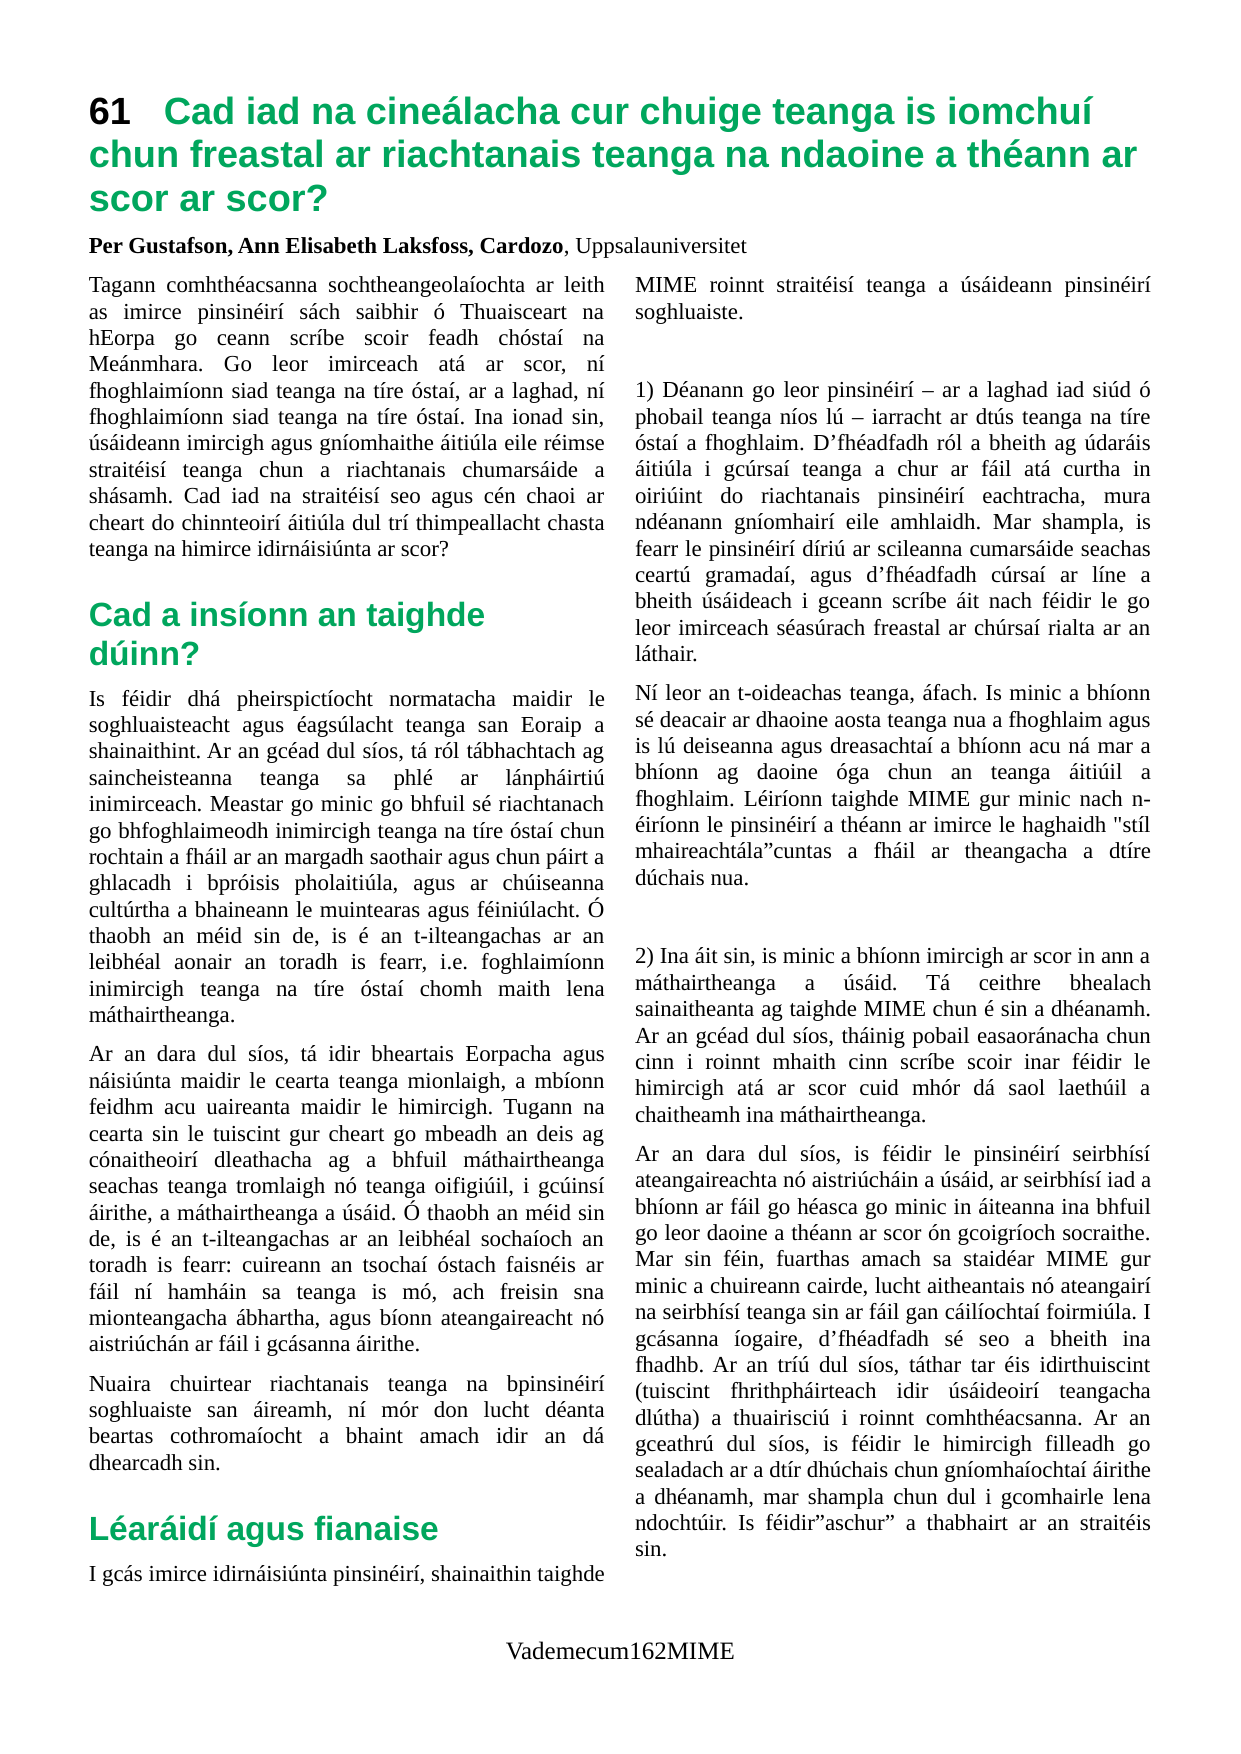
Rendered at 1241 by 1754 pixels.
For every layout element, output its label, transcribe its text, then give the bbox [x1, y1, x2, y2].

text Ar an dara dul síos, is féidir le pinsinéirí seirbhísí ateangaireachta nó aistriúcháin a úsáid, ar seirbhísí iad a bhíonn ar fáil go héasca go minic in áiteanna ina bhfuil go leor daoine a théann ar scor ón gcoigríoch socraithe. Mar sin féin, fuarthas amach sa staidéar MIME gur minic a chuireann cairde, lucht aitheantais nó ateangairí na seirbhísí teanga sin ar fáil gan cáilíochtaí foirmiúla. I gcásanna íogaire, d’fhéadfadh sé seo a bheith ina fhadhb. Ar an tríú dul síos, táthar tar éis idirthuiscint (tuiscint fhrithpháirteach idir úsáideoirí teangacha dlútha) a thuairisciú i roinnt comhthéacsanna. Ar an gceathrú dul síos, is féidir le himircigh filleadh go sealadach ar a dtír dhúchais chun gníomhaíochtaí áirithe a dhéanamh, mar shampla chun dul i gcomhairle lena ndochtúir. Is féidir”aschur” a thabhairt ar an straitéis sin. [635, 1140, 1152, 1562]
subtitle Cad a insíonn an taighde dúinn? [88, 595, 605, 672]
text Tagann comhthéacsanna sochtheangeolaíochta ar leith as imirce pinsinéirí sách saibhir ó Thuaisceart na hEorpa go ceann scríbe scoir feadh chóstaí na Meánmhara. Go leor imirceach atá ar scor, ní fhoghlaimíonn siad teanga na tíre óstaí, ar a laghad, ní fhoghlaimíonn siad teanga na tíre óstaí. Ina ionad sin, úsáideann imircigh agus gníomhaithe áitiúla eile réimse straitéisí teanga chun a riachtanais chumarsáide a shásamh. Cad iad na straitéisí seo agus cén chaoi ar cheart do chinnteoirí áitiúla dul trí thimpeallacht chasta teanga na himirce idirnáisiúnta ar scor? [88, 271, 605, 561]
text I gcás imirce idirnáisiúnta pinsinéirí, shainaithin taighde [88, 1560, 605, 1587]
subtitle Cad iad na cineálacha cur chuige teanga is iomchuí chun freastal ar riachtanais teanga na ndaoine a théann ar scor ar scor? [88, 88, 1152, 219]
text Is féidir dhá pheirspictíocht normatacha maidir le soghluaisteacht agus éagsúlacht teanga san Eoraip a shainaithint. Ar an gcéad dul síos, tá ról tábhachtach ag saincheisteanna teanga sa phlé ar lánpháirtiú inimirceach. Meastar go minic go bhfuil sé riachtanach go bhfoghlaimeodh inimircigh teanga na tíre óstaí chun rochtain a fháil ar an margadh saothair agus chun páirt a ghlacadh i bpróisis pholaitiúla, agus ar chúiseanna cultúrtha a bhaineann le muintearas agus féiniúlacht. Ó thaobh an méid sin de, is é an t-ilteangachas ar an leibhéal aonair an toradh is fearr, i.e. foghlaimíonn inimircigh teanga na tíre óstaí chomh maith lena máthairtheanga. [88, 685, 605, 1027]
text 2) Ina áit sin, is minic a bhíonn imircigh ar scor in ann a máthairtheanga a úsáid. Tá ceithre bhealach sainaitheanta ag taighde MIME chun é sin a dhéanamh. Ar an gcéad dul síos, tháinig pobail easaoránacha chun cinn i roinnt mhaith cinn scríbe scoir inar féidir le himircigh atá ar scor cuid mhór dá saol laethúil a chaitheamh ina máthairtheanga. [635, 943, 1152, 1127]
text MIME roinnt straitéisí teanga a úsáideann pinsinéirí soghluaiste. [635, 271, 1152, 324]
text Nuaira chuirtear riachtanais teanga na bpinsinéirí soghluaiste san áireamh, ní mór don lucht déanta beartas cothromaíocht a bhaint amach idir an dá dhearcadh sin. [88, 1370, 605, 1475]
subtitle Léaráidí agus fianaise [88, 1509, 605, 1548]
text 1) Déanann go leor pinsinéirí – ar a laghad iad siúd ó phobail teanga níos lú – iarracht ar dtús teanga na tíre óstaí a fhoghlaim. D’fhéadfadh ról a bheith ag údaráis áitiúla i gcúrsaí teanga a chur ar fáil atá curtha in oiriúint do riachtanais pinsinéirí eachtracha, mura ndéanann gníomhairí eile amhlaidh. Mar shampla, is fearr le pinsinéirí díriú ar scileanna cumarsáide seachas ceartú gramadaí, agus d’fhéadfadh cúrsaí ar líne a bheith úsáideach i gceann scríbe áit nach féidir le go leor imirceach séasúrach freastal ar chúrsaí rialta ar an láthair. [635, 376, 1152, 666]
text Per Gustafson, Ann Elisabeth Laksfoss, Cardozo, Uppsalauniversitet [88, 232, 1152, 258]
text Ar an dara dul síos, tá idir bheartais Eorpacha agus náisiúnta maidir le cearta teanga mionlaigh, a mbíonn feidhm acu uaireanta maidir le himircigh. Tugann na cearta sin le tuiscint gur cheart go mbeadh an deis ag cónaitheoirí dleathacha ag a bhfuil máthairtheanga seachas teanga tromlaigh nó teanga oifigiúil, i gcúinsí áirithe, a máthairtheanga a úsáid. Ó thaobh an méid sin de, is é an t-ilteangachas ar an leibhéal sochaíoch an toradh is fearr: cuireann an tsochaí óstach faisnéis ar fáil ní hamháin sa teanga is mó, ach freisin sna mionteangacha ábhartha, agus bíonn ateangaireacht nó aistriúchán ar fáil i gcásanna áirithe. [88, 1041, 605, 1357]
text Ní leor an t-oideachas teanga, áfach. Is minic a bhíonn sé deacair ar dhaoine aosta teanga nua a fhoghlaim agus is lú deiseanna agus dreasachtaí a bhíonn acu ná mar a bhíonn ag daoine óga chun an teanga áitiúil a fhoghlaim. Léiríonn taighde MIME gur minic nach n-éiríonn le pinsinéirí a théann ar imirce le haghaidh "stíl mhaireachtála”cuntas a fháil ar theangacha a dtíre dúchais nua. [635, 679, 1152, 890]
